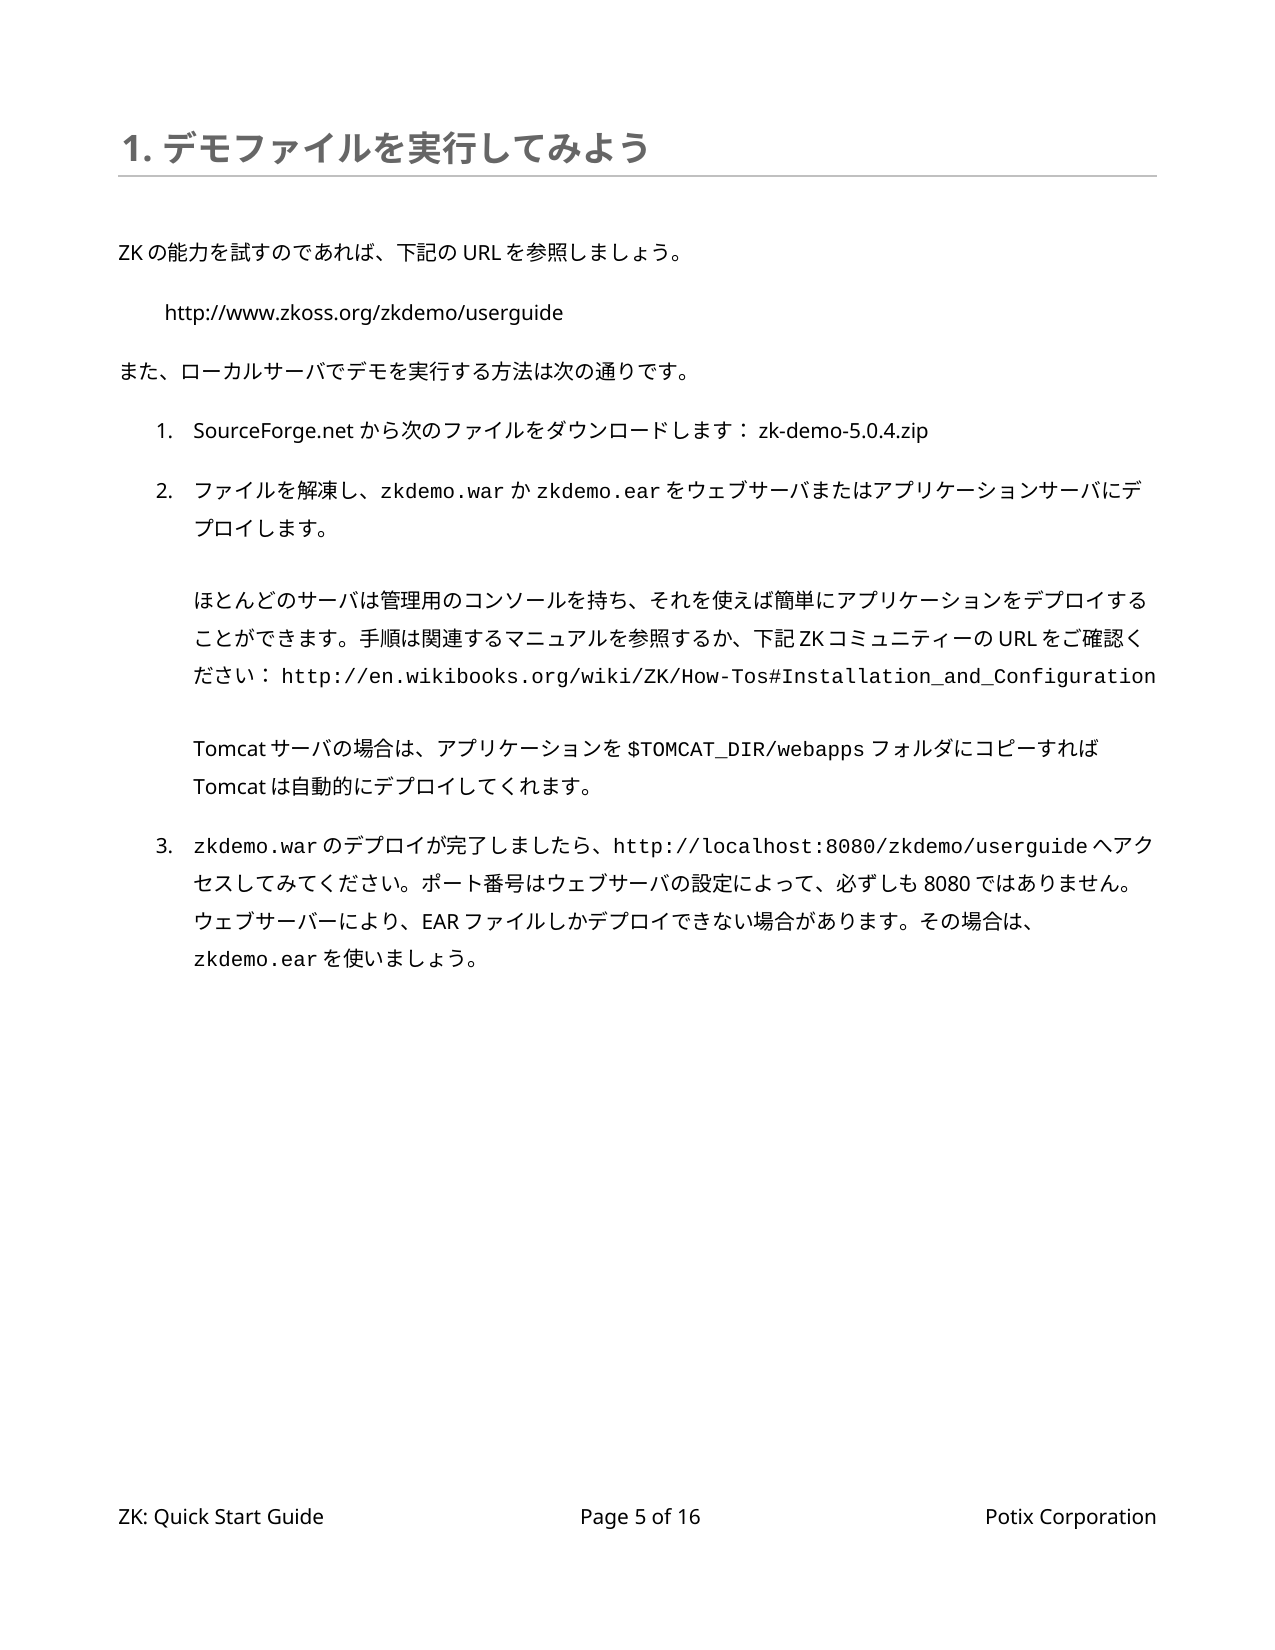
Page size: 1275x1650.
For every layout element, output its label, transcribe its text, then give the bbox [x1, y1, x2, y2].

text また、ローカルサーバでデモを実行する方法は次の通りです。 [118, 355, 1157, 385]
text http://www.zkoss.org/zkdemo/userguide [118, 296, 1157, 326]
list ファイルを解凍し、zkdemo.war か zkdemo.earをウェブサーバまたはアプリケーションサーバにデプロイします。 ほとんどのサーバは管理用のコンソールを持ち、それを使えば簡単にアプリケーションをデプロイすることができます。手順は関連するマニュアルを参照するか、下記ZKコミュニティーのURLをご確認ください： http://en.wikibooks.org/wiki/ZK/How-Tos#Installation_and_Configuration Tomcatサーバの場合は、アプリケーションを $TOMCAT_DIR/webapps フォルダにコピーすればTomcatは自動的にデプロイしてくれます。 [156, 474, 1157, 800]
list SourceForge.net から次のファイルをダウンロードします： zk-demo-5.0.4.zip [156, 415, 1157, 445]
text ZKの能力を試すのであれば、下記のURLを参照しましょう。 [118, 236, 1157, 266]
subtitle 1. デモファイルを実行してみよう [118, 118, 1157, 175]
list zkdemo.warのデプロイが完了しましたら、http://localhost:8080/zkdemo/userguideへアクセスしてみてください。ポート番号はウェブサーバの設定によって、必ずしも8080ではありません。ウェブサーバーにより、EARファイルしかデプロイできない場合があります。その場合は、zkdemo.earを使いましょう。 [156, 830, 1157, 973]
